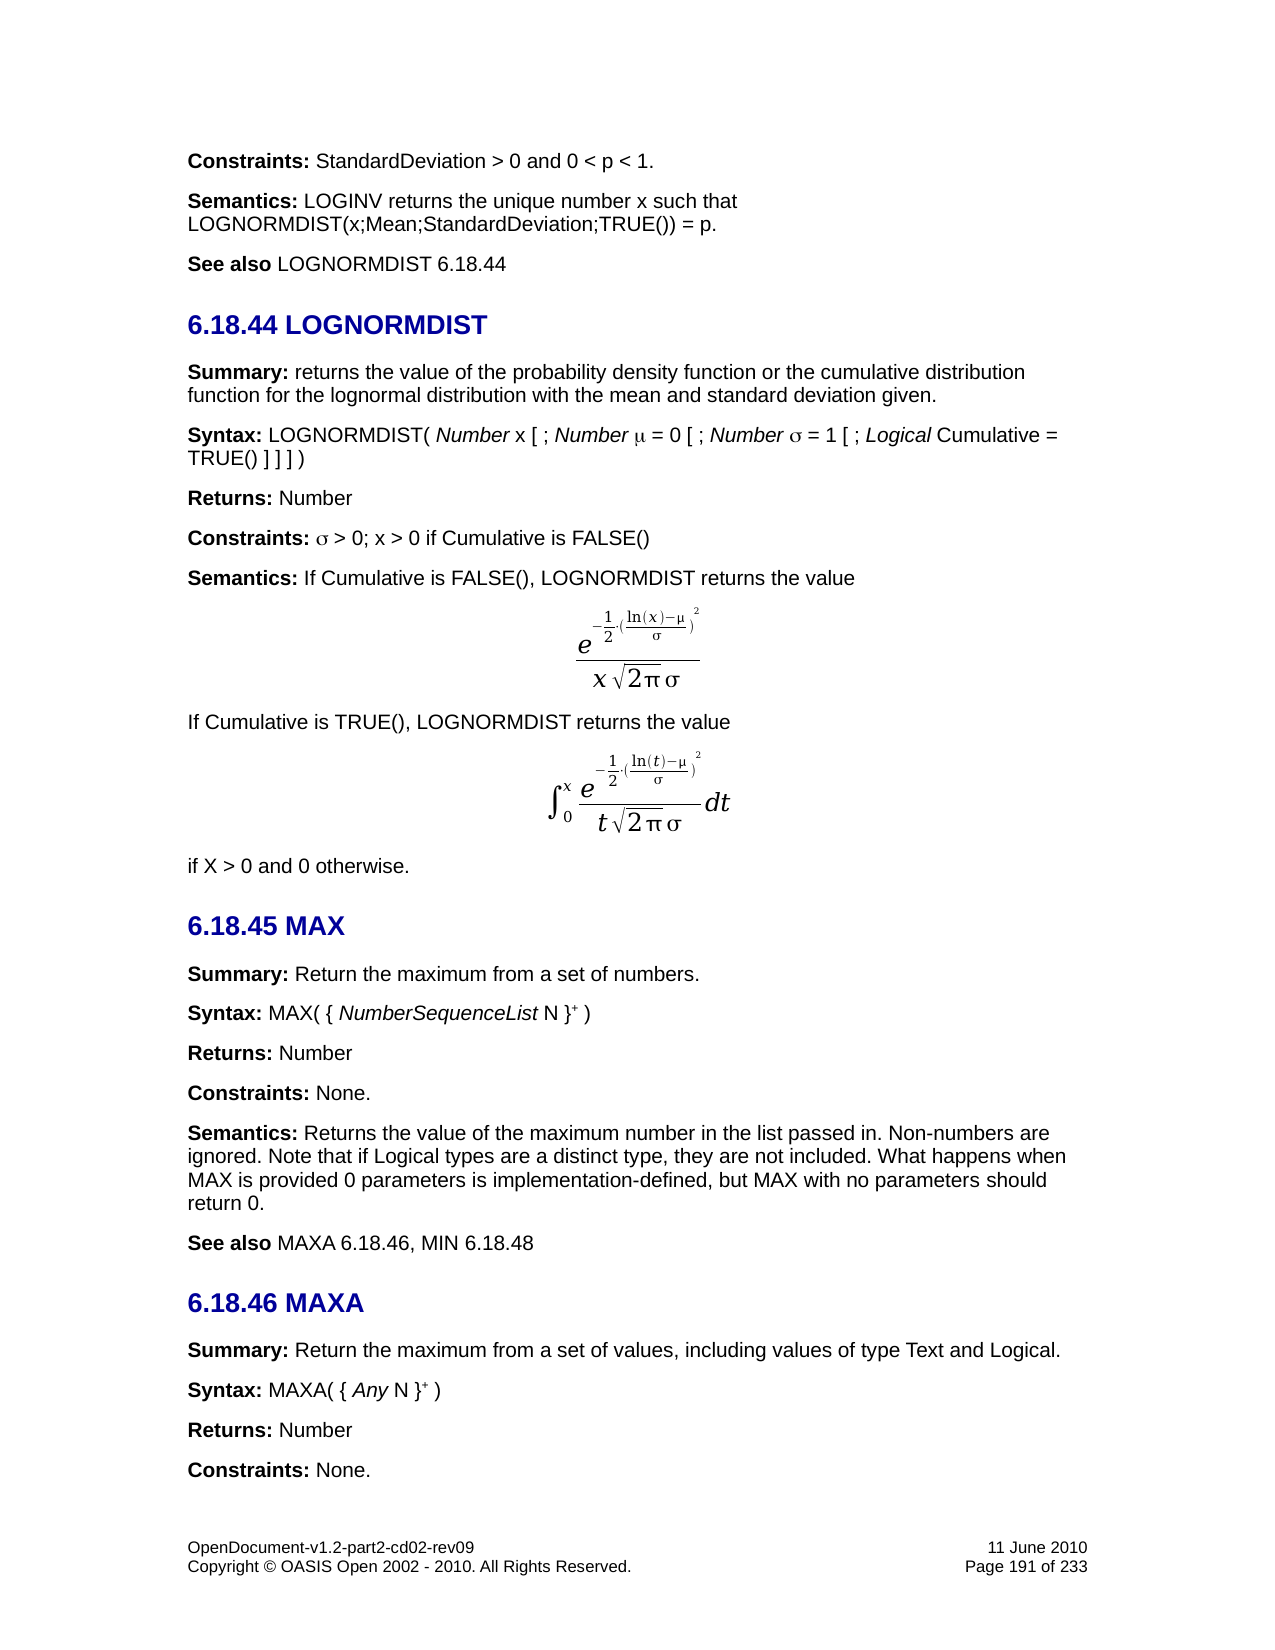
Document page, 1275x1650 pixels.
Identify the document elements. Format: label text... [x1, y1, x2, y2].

subtitle MAXA [187, 1288, 1088, 1318]
text See also LOGNORMDIST 6.18.44 [187, 253, 1088, 276]
text Summary: Return the maximum from a set of numbers. [187, 962, 1088, 985]
text If Cumulative is TRUE(), LOGNORMDIST returns the value [187, 711, 1088, 734]
text Returns: Number [187, 1419, 1088, 1442]
text Semantics: Returns the value of the maximum number in the list passed in. Non-numbers are ignored. Note that if Logical types are a distinct type, they are not included. What happens when MAX is provided 0 parameters is implementation-defined, but MAX with no parameters should return 0. [187, 1122, 1088, 1215]
text Returns: Number [187, 1042, 1088, 1065]
text Constraints: s > 0; x > 0 if Cumulative is FALSE() [187, 527, 1088, 550]
text Syntax: MAXA( { Any N }+ ) [187, 1379, 1088, 1402]
text Constraints: StandardDeviation > 0 and 0 < p < 1. [187, 150, 1088, 173]
text Semantics: If Cumulative is FALSE(), LOGNORMDIST returns the value [187, 567, 1088, 590]
subtitle LOGNORMDIST [187, 309, 1088, 340]
text See also MAXA 6.18.46, MIN 6.18.48 [187, 1231, 1088, 1254]
text Returns: Number [187, 487, 1088, 510]
text Summary: returns the value of the probability density function or the cumulative distribution function for the lognormal distribution with the mean and standard deviation given. [187, 361, 1088, 407]
text Summary: Return the maximum from a set of values, including values of type Text and Logical. [187, 1339, 1088, 1362]
text Syntax: MAX( { NumberSequenceList N }+ ) [187, 1002, 1088, 1025]
text Syntax: LOGNORMDIST( Number x [ ; Number m = 0 [ ; Number s = 1 [ ; Logical Cumulative = TRUE() ] ] ] ) [187, 424, 1088, 470]
text if X > 0 and 0 otherwise. [187, 854, 1088, 878]
subtitle MAX [187, 911, 1088, 941]
text Semantics: LOGINV returns the unique number x such that LOGNORMDIST(x;Mean;StandardDeviation;TRUE()) = p. [187, 190, 1088, 236]
text Constraints: None. [187, 1459, 1088, 1482]
text Constraints: None. [187, 1082, 1088, 1105]
